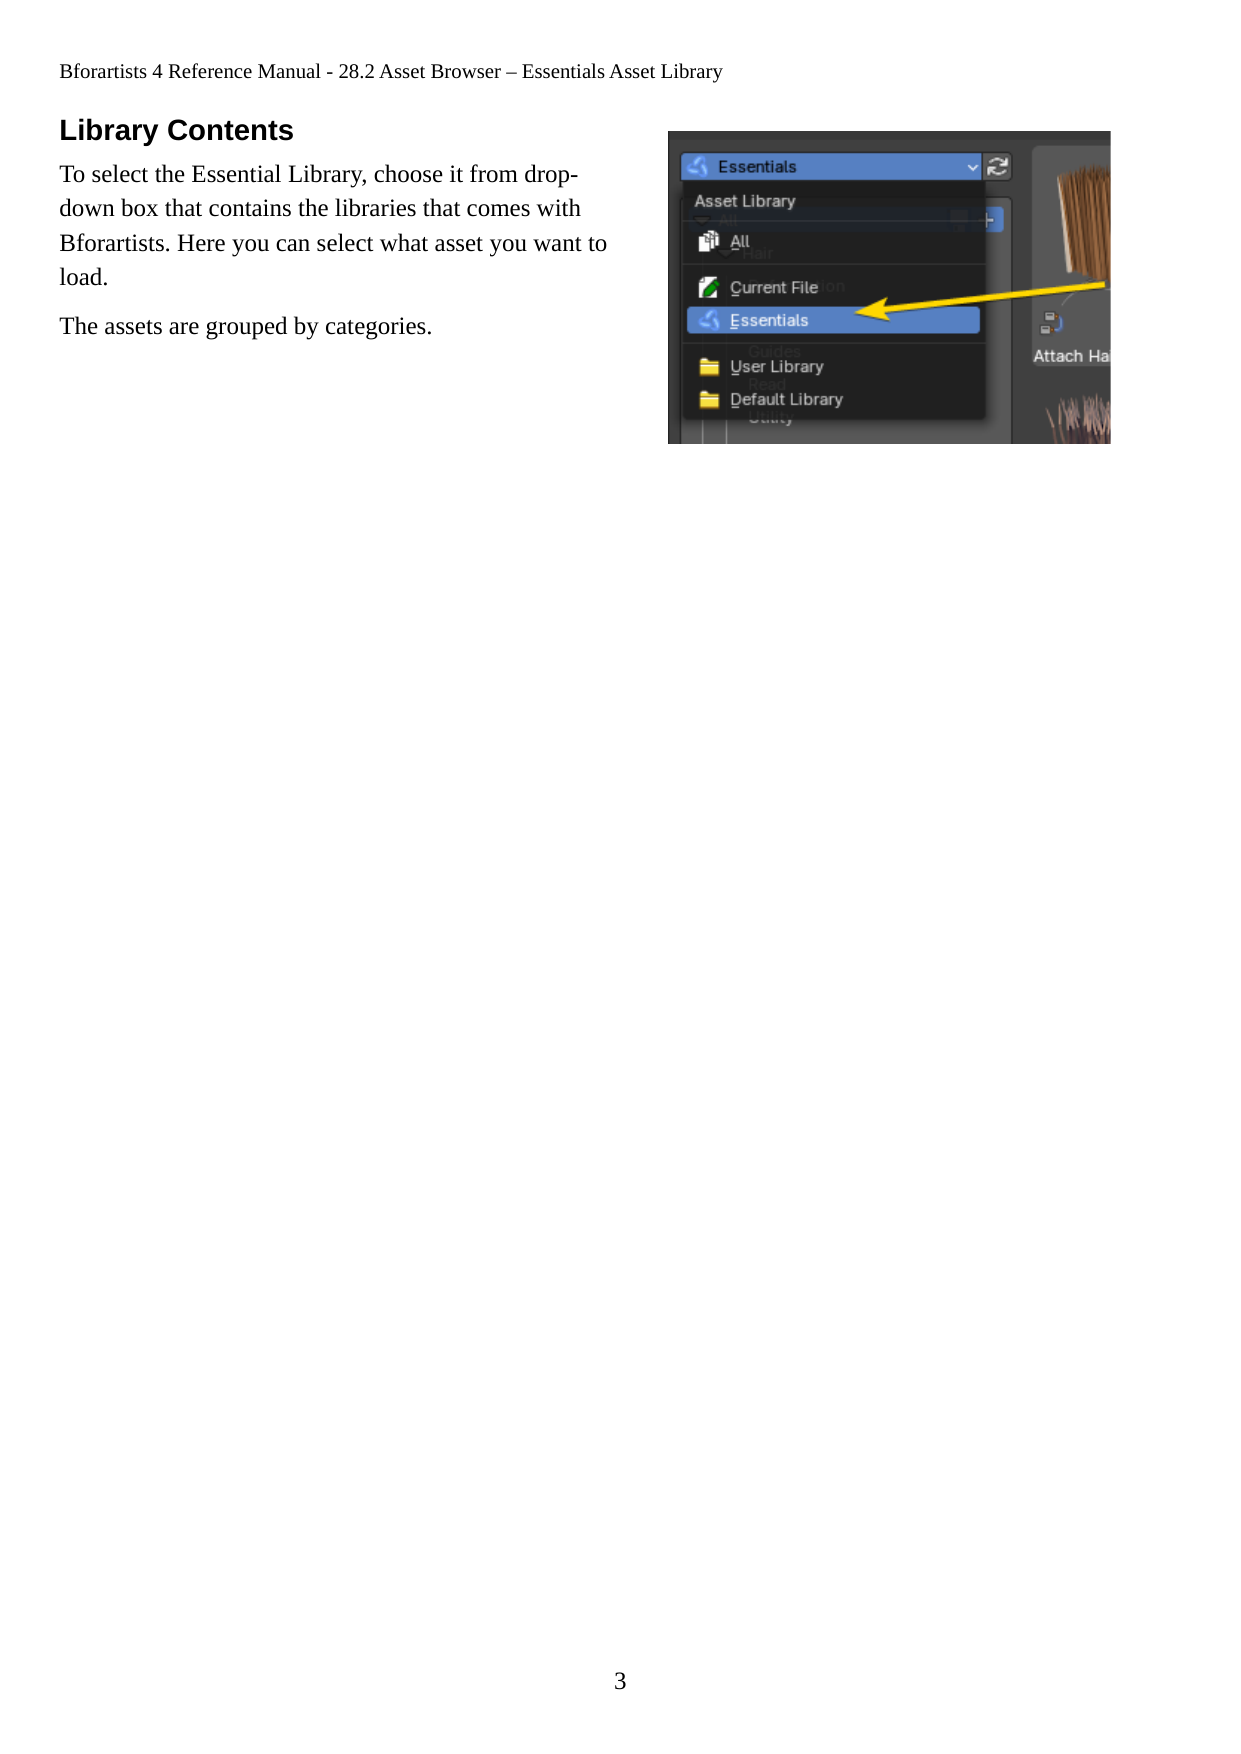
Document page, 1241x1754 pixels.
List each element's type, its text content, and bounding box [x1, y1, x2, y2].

text To select the Essential Library, choose it from drop-down box that contains the libraries that comes with Bforartists. Here you can select what asset you want to load. [59, 159, 668, 291]
picture [668, 131, 1111, 444]
text [1111, 311, 1181, 340]
text The assets are grouped by categories. [59, 311, 668, 340]
text [1111, 159, 1181, 291]
subtitle Library Contents [59, 113, 1181, 146]
